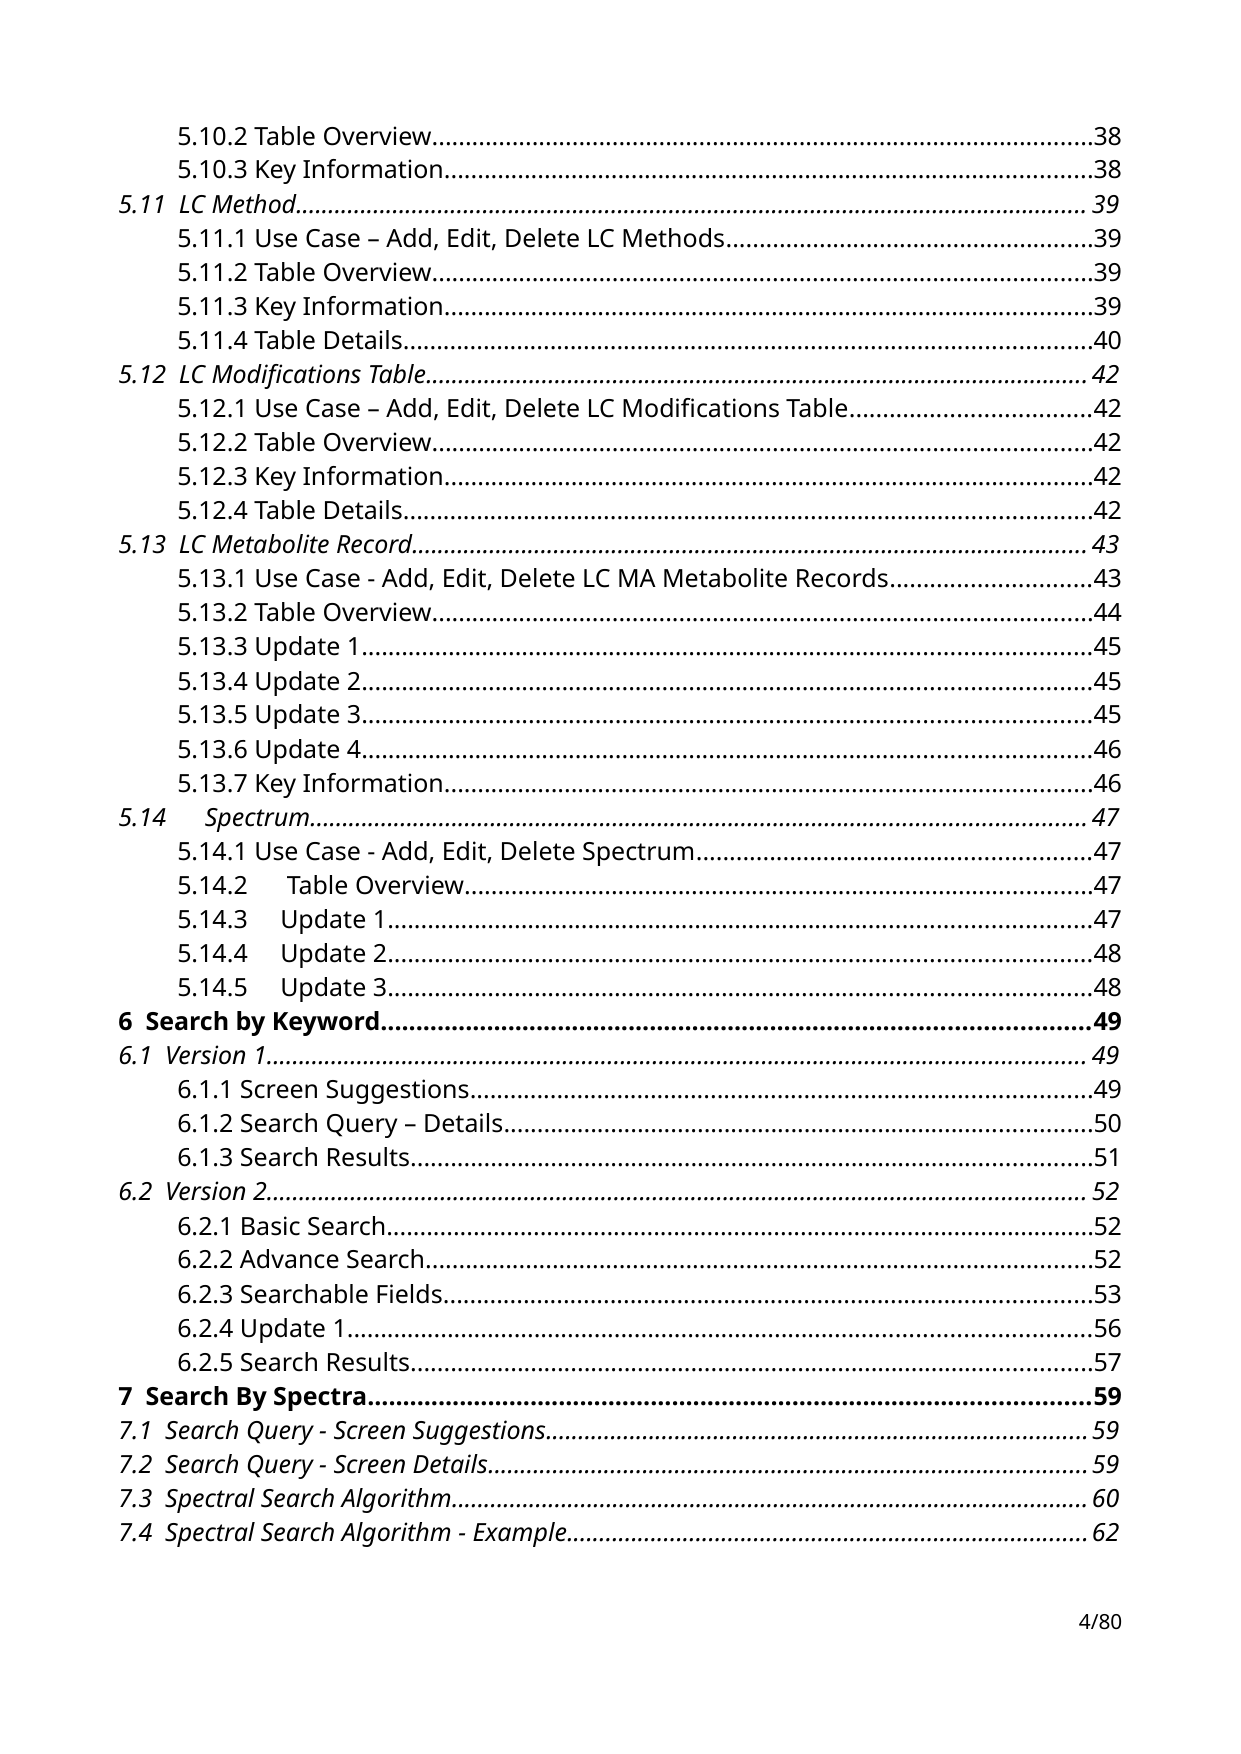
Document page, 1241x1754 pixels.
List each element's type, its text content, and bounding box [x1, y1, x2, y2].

text 5.14 Spectrum 47 [118, 799, 1122, 833]
text 7.4 Spectral Search Algorithm - Example 62 [118, 1515, 1122, 1549]
text 7 Search By Spectra 59 [118, 1378, 1122, 1412]
text 6.2.5 Search Results 57 [177, 1344, 1122, 1378]
text 5.13.1 Use Case - Add, Edit, Delete LC MA Metabolite Records 43 [177, 561, 1122, 595]
text 5.11.4 Table Details 40 [177, 322, 1122, 357]
text 5.13.6 Update 4 46 [177, 731, 1122, 765]
text 5.10.2 Table Overview 38 [177, 118, 1122, 152]
text 7.1 Search Query - Screen Suggestions 59 [118, 1412, 1122, 1447]
text 5.12 LC Modifications Table 42 [118, 357, 1122, 391]
text 5.12.1 Use Case – Add, Edit, Delete LC Modifications Table 42 [177, 391, 1122, 425]
text 5.13 LC Metabolite Record 43 [118, 527, 1122, 561]
text 5.13.3 Update 1 45 [177, 629, 1122, 663]
text 5.14.4 Update 2 48 [177, 936, 1122, 970]
text 5.13.2 Table Overview 44 [177, 595, 1122, 629]
text 5.13.4 Update 2 45 [177, 663, 1122, 697]
text 6.2.3 Searchable Fields 53 [177, 1276, 1122, 1310]
text 6.1.2 Search Query – Details 50 [177, 1106, 1122, 1140]
text 6.2.2 Advance Search 52 [177, 1242, 1122, 1276]
text 5.14.3 Update 1 47 [177, 902, 1122, 936]
text 5.11.3 Key Information 39 [177, 288, 1122, 322]
text 6.2.4 Update 1 56 [177, 1310, 1122, 1344]
text 6.2.1 Basic Search 52 [177, 1208, 1122, 1242]
text 5.12.3 Key Information 42 [177, 459, 1122, 493]
text 5.14.2 Table Overview 47 [177, 867, 1122, 902]
text 5.14.1 Use Case - Add, Edit, Delete Spectrum 47 [177, 833, 1122, 867]
text 5.10.3 Key Information 38 [177, 152, 1122, 186]
text 7.3 Spectral Search Algorithm 60 [118, 1481, 1122, 1515]
text 5.14.5 Update 3 48 [177, 970, 1122, 1004]
text 5.12.4 Table Details 42 [177, 493, 1122, 527]
text 7.2 Search Query - Screen Details 59 [118, 1447, 1122, 1481]
text 5.12.2 Table Overview 42 [177, 425, 1122, 459]
text 5.13.7 Key Information 46 [177, 765, 1122, 799]
text 5.13.5 Update 3 45 [177, 697, 1122, 731]
text 6.1 Version 1 49 [118, 1038, 1122, 1072]
text 6.1.1 Screen Suggestions 49 [177, 1072, 1122, 1106]
text 6.2 Version 2 52 [118, 1174, 1122, 1208]
text 5.11 LC Method 39 [118, 186, 1122, 220]
text 5.11.1 Use Case – Add, Edit, Delete LC Methods 39 [177, 220, 1122, 254]
text 6.1.3 Search Results 51 [177, 1140, 1122, 1174]
text 6 Search by Keyword 49 [118, 1004, 1122, 1038]
text 5.11.2 Table Overview 39 [177, 254, 1122, 288]
